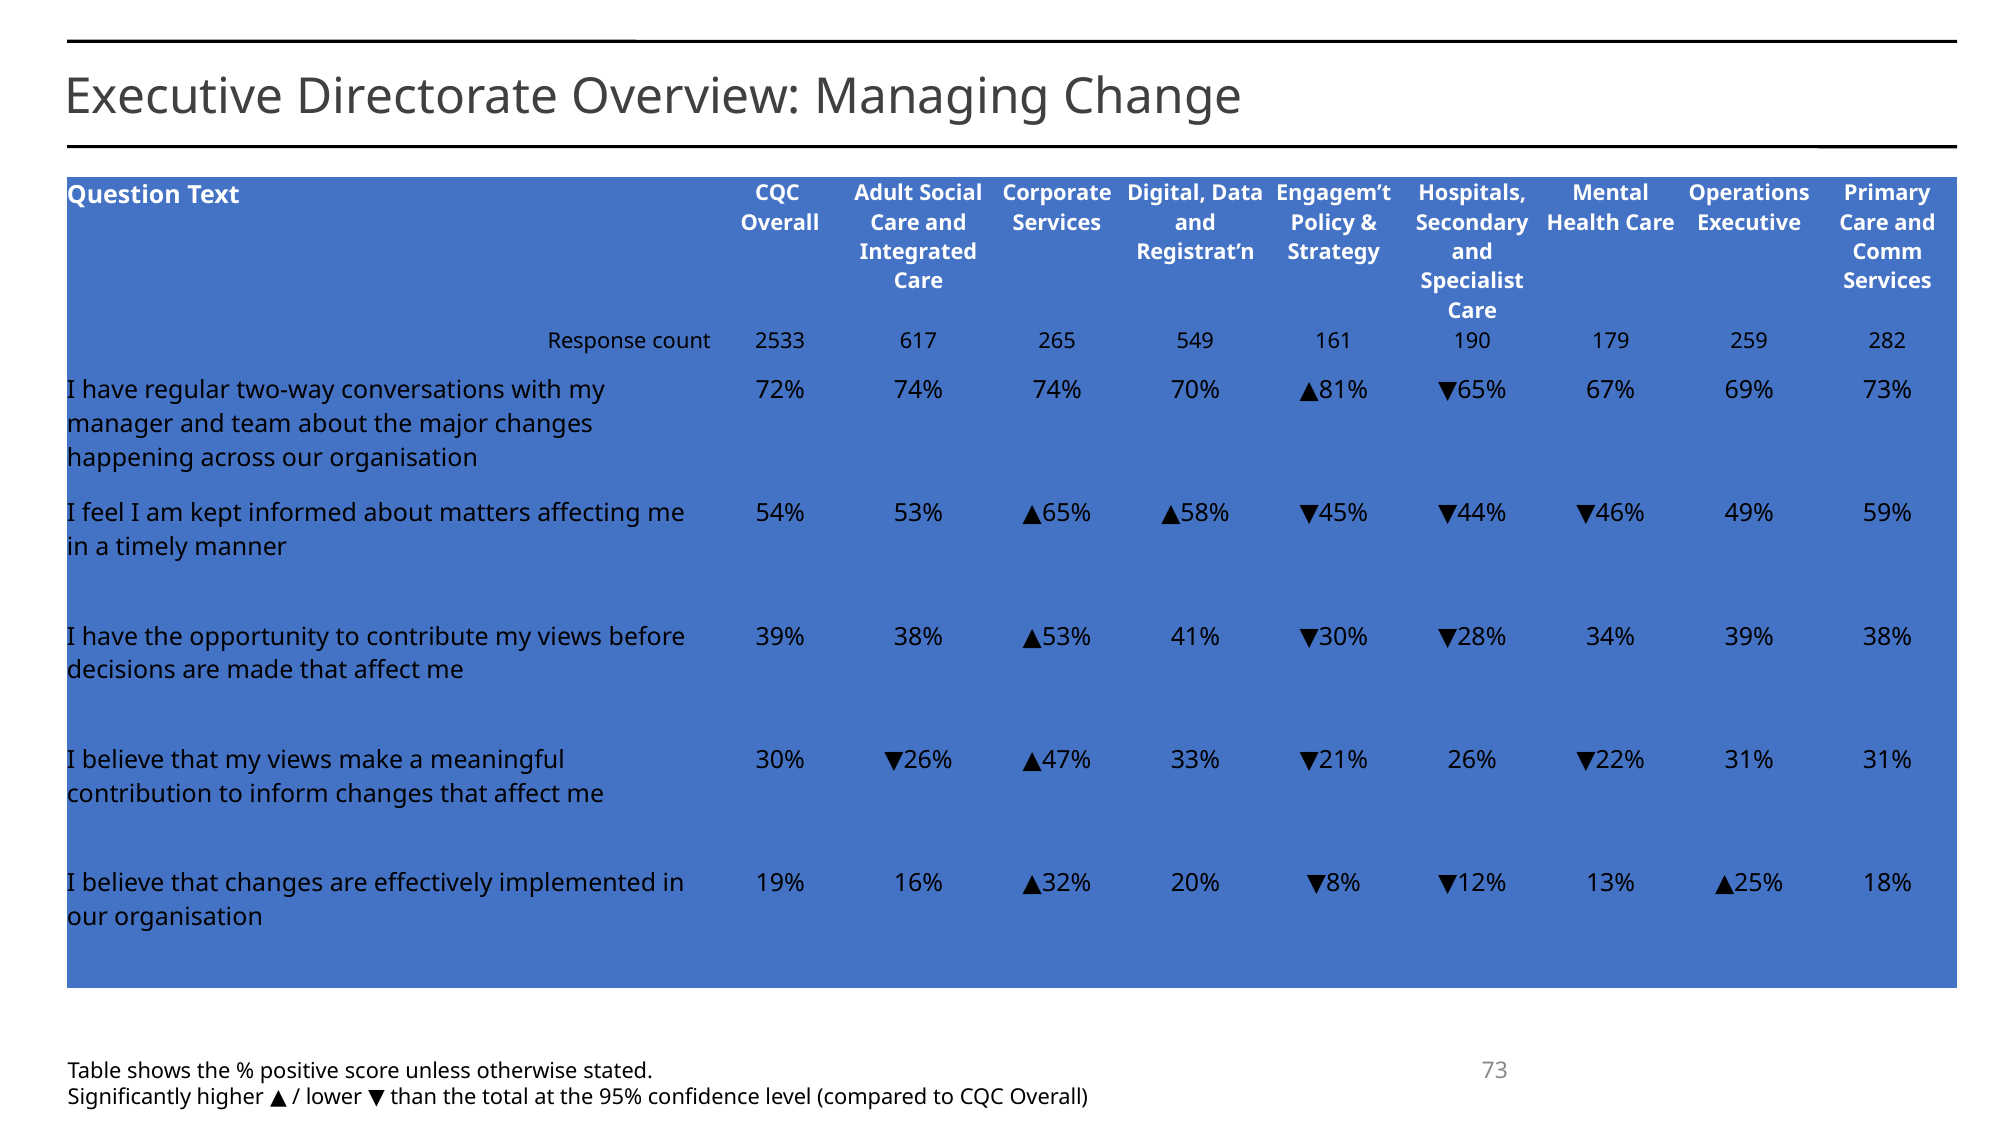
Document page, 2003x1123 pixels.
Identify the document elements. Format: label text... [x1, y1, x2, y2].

table_cell ▲25% [1680, 865, 1818, 988]
table_cell I have the opportunity to contribute my views before decisions are made that affect me [67, 618, 711, 741]
table_cell Response count [67, 325, 711, 372]
table_cell 26% [1403, 741, 1542, 865]
table_cell 53% [849, 495, 988, 618]
table_cell 38% [1818, 618, 1957, 741]
table_header Operations Executive [1680, 177, 1818, 325]
table_cell ▼65% [1403, 372, 1542, 495]
table_cell 34% [1542, 618, 1680, 741]
table_cell ▲81% [1265, 372, 1403, 495]
table_cell ▼26% [849, 741, 988, 865]
table_cell ▼12% [1403, 865, 1542, 988]
table_cell 179 [1542, 325, 1680, 372]
table_cell ▼22% [1542, 741, 1680, 865]
text_box 73 [1466, 1047, 1934, 1108]
table_header Primary Care and Comm Services [1818, 177, 1957, 325]
table_header Hospitals, Secondary and Specialist Care [1403, 177, 1542, 325]
table_cell I believe that my views make a meaningful contribution to inform changes that affect me [67, 741, 711, 865]
table_header Mental Health Care [1542, 177, 1680, 325]
table_cell 259 [1680, 325, 1818, 372]
table_cell 41% [1126, 618, 1265, 741]
table_header Digital, Data and Registrat’n [1126, 177, 1265, 325]
table_cell 49% [1680, 495, 1818, 618]
table_cell 39% [711, 618, 849, 741]
table_cell 30% [711, 741, 849, 865]
table_cell ▼28% [1403, 618, 1542, 741]
table_cell 54% [711, 495, 849, 618]
table_cell 2533 [711, 325, 849, 372]
table_cell 72% [711, 372, 849, 495]
table_cell 73% [1818, 372, 1957, 495]
table_cell I feel I am kept informed about matters affecting me in a timely manner [67, 495, 711, 618]
table_header Adult Social Care and Integrated Care [849, 177, 988, 325]
table_cell ▲65% [988, 495, 1126, 618]
table_cell ▲32% [988, 865, 1126, 988]
table_cell ▼46% [1542, 495, 1680, 618]
table_cell 20% [1126, 865, 1265, 988]
table_cell ▼30% [1265, 618, 1403, 741]
table_cell ▼8% [1265, 865, 1403, 988]
table_cell ▼44% [1403, 495, 1542, 618]
table_cell ▲58% [1126, 495, 1265, 618]
table_cell 70% [1126, 372, 1265, 495]
table_cell 38% [849, 618, 988, 741]
table_cell 161 [1265, 325, 1403, 372]
table_cell ▼45% [1265, 495, 1403, 618]
table_cell 190 [1403, 325, 1542, 372]
table_cell ▲47% [988, 741, 1126, 865]
table_cell 39% [1680, 618, 1818, 741]
table_header CQC Overall [711, 177, 849, 325]
table_cell 67% [1542, 372, 1680, 495]
table_cell 69% [1680, 372, 1818, 495]
table_cell I believe that changes are effectively implemented in our organisation [67, 865, 711, 988]
table_cell 265 [988, 325, 1126, 372]
table_cell 74% [988, 372, 1126, 495]
text_box Table shows the % positive score unless otherwise stated. Significantly higher ▲ / lower ▼ than the total at the 95% confidence level (compared to CQC Overall) [52, 1048, 1689, 1118]
table_header Question Text [67, 177, 711, 325]
table_cell 59% [1818, 495, 1957, 618]
table_cell 33% [1126, 741, 1265, 865]
title Executive Directorate Overview: Managing Change [49, 56, 1839, 137]
table_cell 16% [849, 865, 988, 988]
table_cell 282 [1818, 325, 1957, 372]
table_cell ▼21% [1265, 741, 1403, 865]
table_cell ▲53% [988, 618, 1126, 741]
table_cell 74% [849, 372, 988, 495]
table_cell 18% [1818, 865, 1957, 988]
table_header Engagem’t Policy & Strategy [1265, 177, 1403, 325]
table_cell 13% [1542, 865, 1680, 988]
table_header Corporate Services [988, 177, 1126, 325]
table_cell I have regular two-way conversations with my manager and team about the major changes happening across our organisation [67, 372, 711, 495]
table_cell 31% [1680, 741, 1818, 865]
table_cell 617 [849, 325, 988, 372]
table_cell 19% [711, 865, 849, 988]
table_cell 549 [1126, 325, 1265, 372]
table_cell 31% [1818, 741, 1957, 865]
